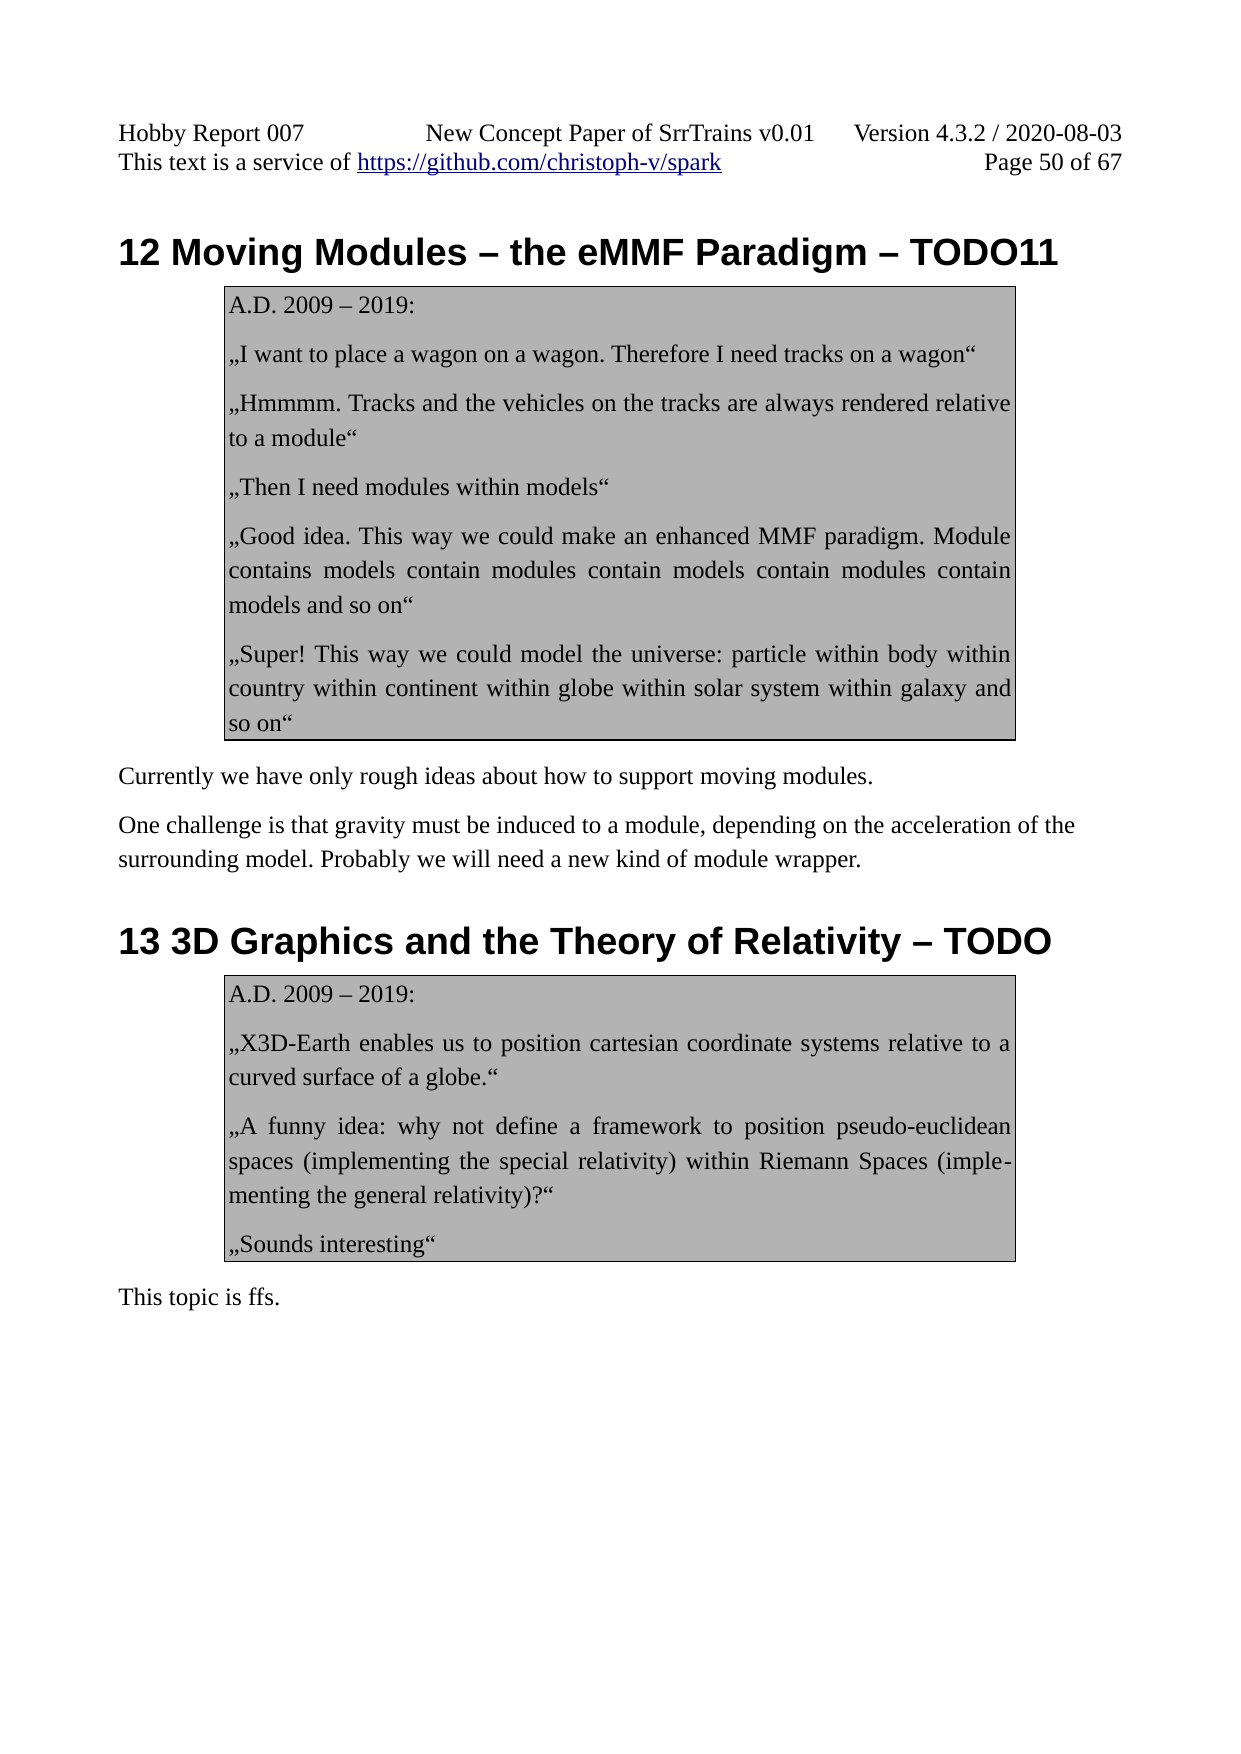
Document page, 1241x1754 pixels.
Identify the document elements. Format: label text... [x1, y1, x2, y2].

text This topic is ffs. [118, 1282, 1122, 1311]
text „Sounds interesting“ [225, 1225, 1015, 1261]
text „I want to place a wagon on a wagon. Therefore I need tracks on a wagon“ [225, 335, 1015, 368]
text Currently we have only rough ideas about how to support moving modules. [118, 761, 1122, 790]
text A.D. 2009 – 2019: [225, 976, 1015, 1007]
text „Hmmmm. Tracks and the vehicles on the tracks are always rendered relative to a module“ [225, 384, 1015, 452]
text One challenge is that gravity must be induced to a module, depending on the acceleration of the surrounding model. Probably we will need a new kind of module wrapper. [118, 810, 1122, 873]
text „Good idea. This way we could make an enhanced MMF paradigm. Module contains models contain modules contain models contain modules contain models and so on“ [225, 517, 1015, 619]
text A.D. 2009 – 2019: [225, 287, 1015, 319]
subtitle 13 3D Graphics and the Theory of Relativity – TODO [118, 918, 1122, 962]
text „A funny idea: why not define a framework to position pseudo-euclidean spaces (implementing the special relativity) within Riemann Spaces (imple­men­ting the general relativity)?“ [225, 1107, 1015, 1209]
text „X3D-Earth enables us to position cartesian coordinate systems relative to a curved surface of a globe.“ [225, 1024, 1015, 1091]
subtitle 12 Moving Modules – the eMMF Paradigm – TODO11 [118, 230, 1122, 274]
text „Super! This way we could model the universe: particle within body within country within continent within globe within solar system within galaxy and so on“ [225, 635, 1015, 739]
text „Then I need modules within models“ [225, 468, 1015, 501]
